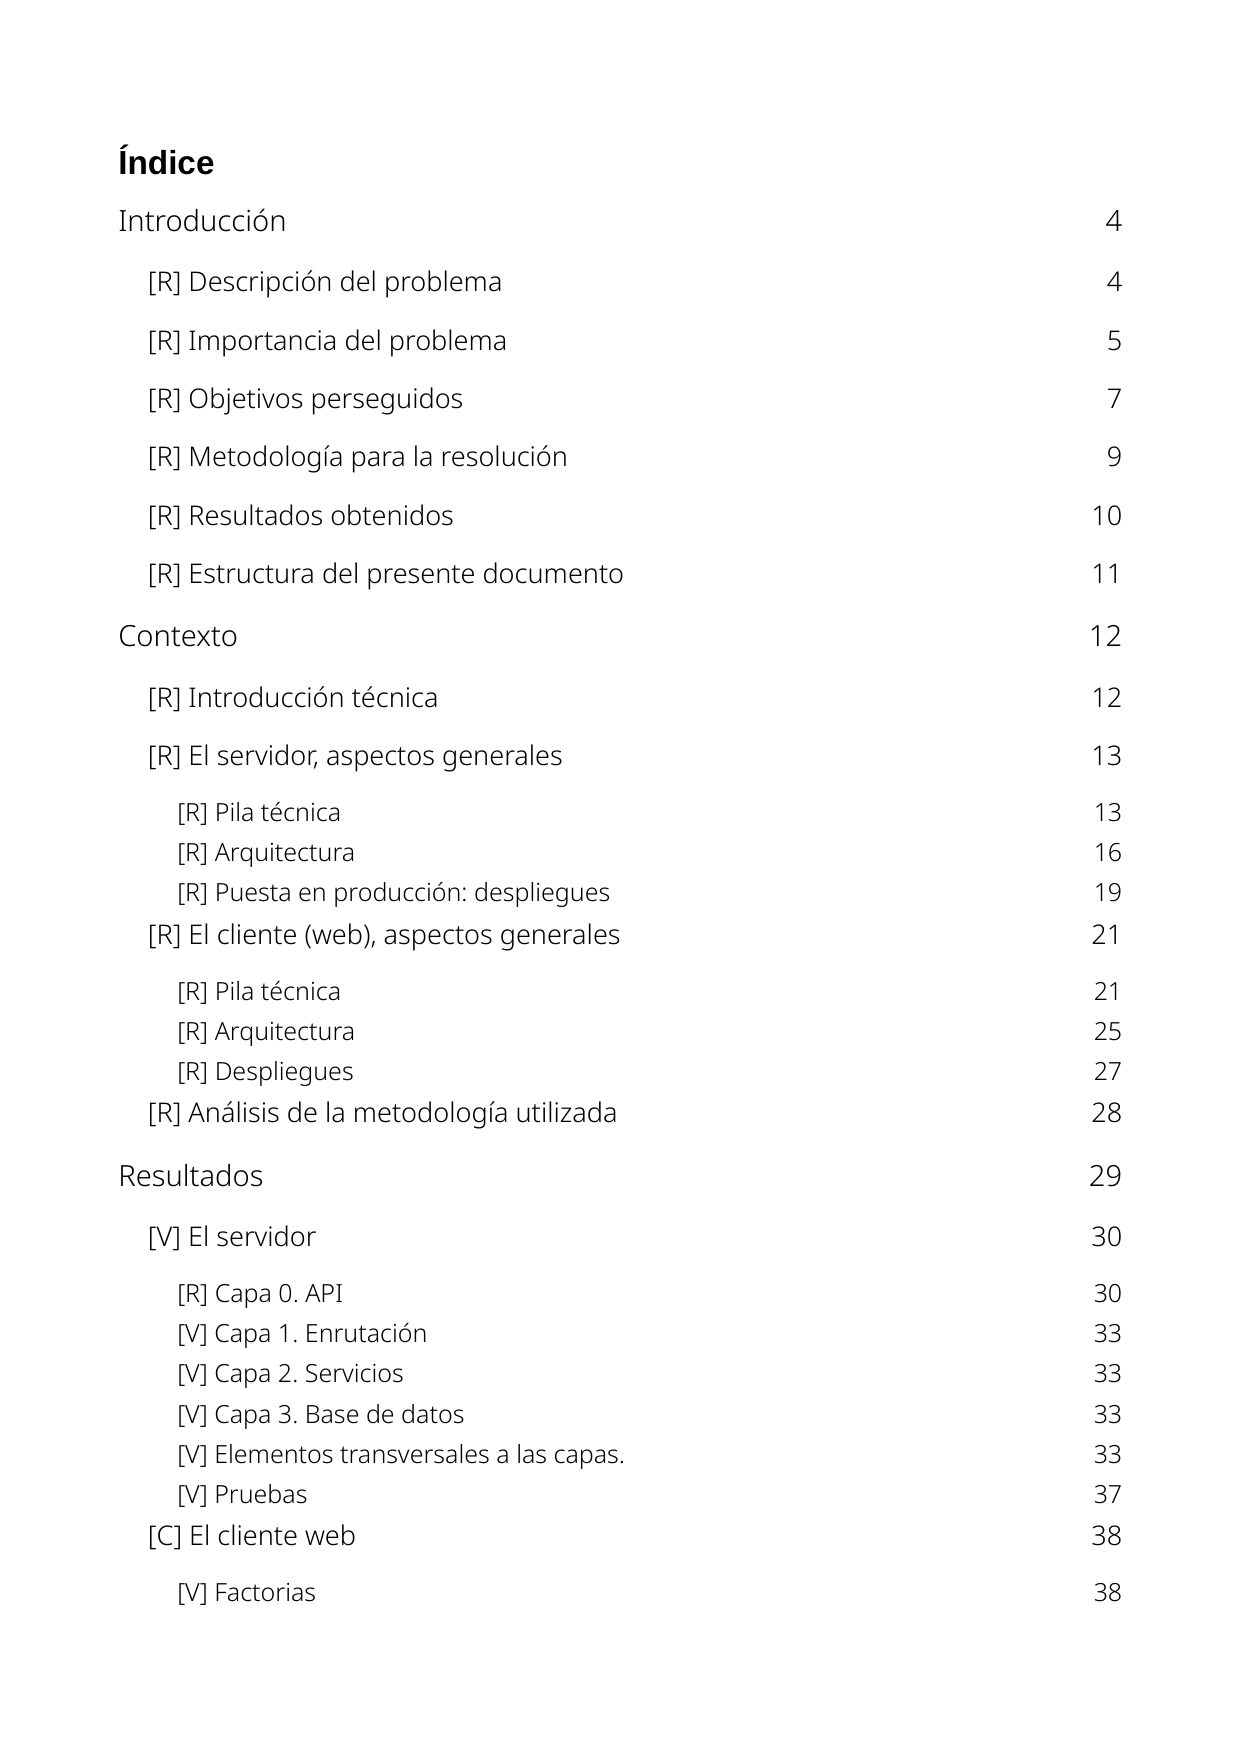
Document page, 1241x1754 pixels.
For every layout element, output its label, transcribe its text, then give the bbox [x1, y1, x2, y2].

text [R] Introducción técnica 12 [148, 678, 1122, 715]
text [R] Estructura del presente documento 11 [148, 554, 1122, 591]
text [R] Capa 0. API 30 [177, 1276, 1122, 1310]
text [R] El cliente (web), aspectos generales 21 [148, 915, 1122, 952]
text Resultados 29 [118, 1155, 1122, 1195]
text [V] El servidor 30 [148, 1218, 1122, 1254]
text [R] Arquitectura 25 [177, 1013, 1122, 1048]
text [R] Despliegues 27 [177, 1054, 1122, 1088]
text [V] Capa 1. Enrutación 33 [177, 1316, 1122, 1350]
text [R] Pila técnica 21 [177, 973, 1122, 1007]
text [V] Elementos transversales a las capas. 33 [177, 1436, 1122, 1470]
text [R] Objetivos perseguidos 7 [148, 379, 1122, 416]
text [R] Resultados obtenidos 10 [148, 496, 1122, 533]
text Introducción 4 [118, 200, 1122, 240]
text [R] Metodología para la resolución 9 [148, 438, 1122, 474]
text [R] Importancia del problema 5 [148, 321, 1122, 358]
text [R] Análisis de la metodología utilizada 28 [148, 1094, 1122, 1131]
text [C] El cliente web 38 [148, 1517, 1122, 1553]
text [R] El servidor, aspectos generales 13 [148, 736, 1122, 773]
text [V] Factorias 38 [177, 1575, 1122, 1609]
text Contexto 12 [118, 616, 1122, 655]
text [V] Pruebas 37 [177, 1476, 1122, 1511]
text [V] Capa 2. Servicios 33 [177, 1356, 1122, 1390]
text [R] Arquitectura 16 [177, 835, 1122, 869]
text [R] Pila técnica 13 [177, 795, 1122, 829]
text [R] Puesta en producción: despliegues 19 [177, 875, 1122, 909]
text [V] Capa 3. Base de datos 33 [177, 1396, 1122, 1430]
subtitle Índice [118, 143, 1122, 182]
text [R] Descripción del problema 4 [148, 263, 1122, 299]
